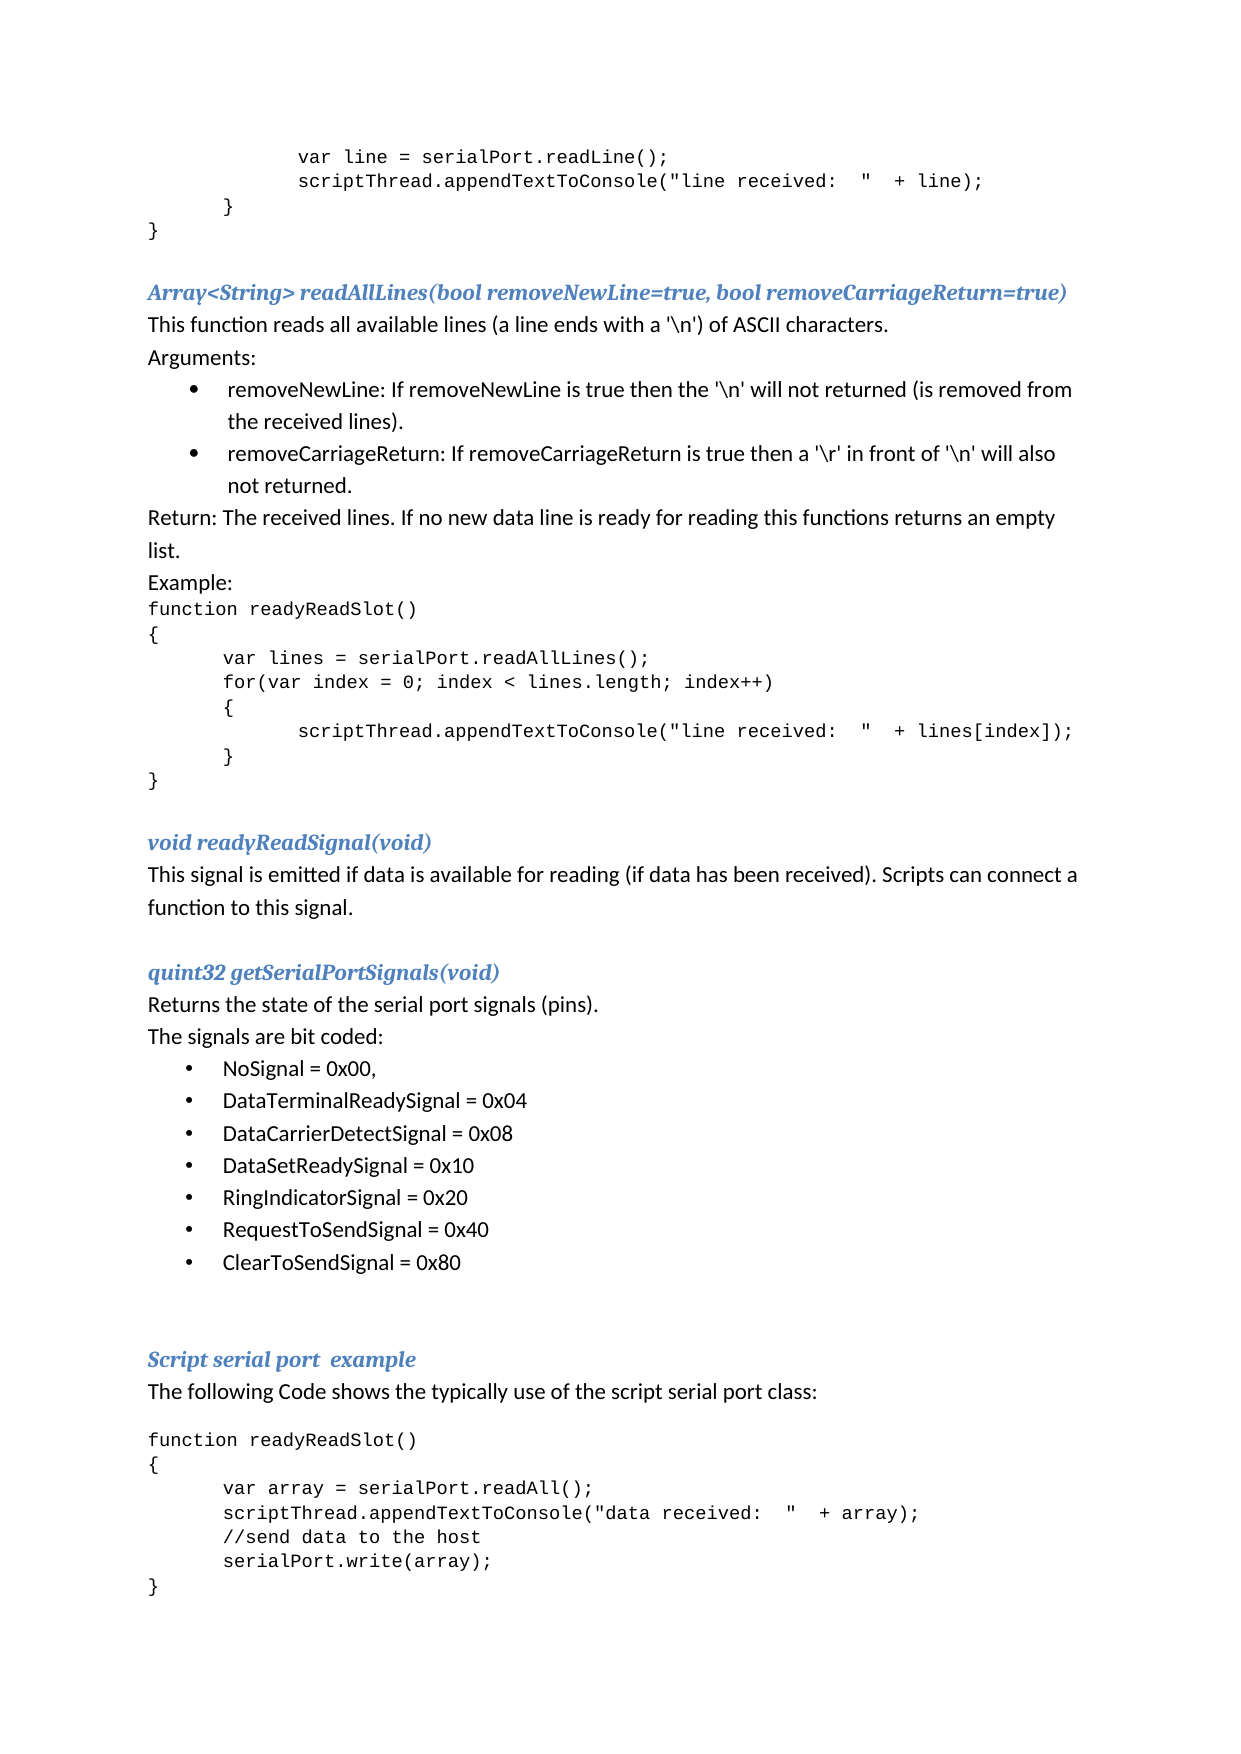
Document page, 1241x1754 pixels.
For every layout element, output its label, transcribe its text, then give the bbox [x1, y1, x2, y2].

list RequestToSendSignal = 0x40 [185, 1215, 1093, 1243]
text var array = serialPort.readAll(); [148, 1479, 1093, 1500]
subtitle Array<String> readAllLines(bool removeNewLine=true, bool removeCarriageReturn=true) [148, 280, 1093, 307]
text This function reads all available lines (a line ends with a '\n') of ASCII characters. [148, 310, 1093, 338]
list removeNewLine: If removeNewLine is true then the '\n' will not returned (is removed from the received lines). [190, 375, 1093, 435]
list DataSetReadySignal = 0x10 [185, 1151, 1093, 1179]
text The signals are bit coded: [148, 1022, 1093, 1050]
text } [148, 221, 1093, 242]
text //send data to the host [148, 1528, 1093, 1549]
list RingIndicatorSignal = 0x20 [185, 1183, 1093, 1211]
text for(var index = 0; index < lines.length; index++) [148, 673, 1093, 694]
list removeCarriageReturn: If removeCarriageReturn is true then a '\r' in front of '\n' will also not returned. [190, 439, 1093, 499]
text } [148, 1577, 1093, 1598]
text var lines = serialPort.readAllLines(); [148, 649, 1093, 670]
subtitle Script serial port example [148, 1347, 1093, 1373]
text This signal is emitted if data is available for reading (if data has been received). Scripts can connect a function to this signal. [148, 860, 1093, 921]
list DataCarrierDetectSignal = 0x08 [185, 1119, 1093, 1147]
text { [148, 1455, 1093, 1476]
text function readyReadSlot() [148, 1430, 1093, 1452]
text Returns the state of the serial port signals (pins). [148, 990, 1093, 1018]
text serialPort.write(array); [148, 1552, 1093, 1573]
list DataTerminalReadySignal = 0x04 [185, 1087, 1093, 1115]
text Example: [148, 568, 1093, 596]
text { [148, 698, 1093, 719]
text scriptThread.appendTextToConsole("data received: " + array); [148, 1503, 1093, 1525]
text } [148, 196, 1093, 218]
text The following Code shows the typically use of the script serial port class: [148, 1377, 1093, 1405]
text var line = serialPort.readLine(); [148, 148, 1093, 169]
list ClearToSendSignal = 0x80 [185, 1248, 1093, 1276]
text function readyReadSlot() [148, 600, 1093, 621]
text scriptThread.appendTextToConsole("line received: " + line); [148, 172, 1093, 193]
text Arguments: [148, 343, 1093, 371]
subtitle quint32 getSerialPortSignals(void) [148, 960, 1093, 986]
subtitle void readyReadSignal(void) [148, 830, 1093, 857]
text Return: The received lines. If no new data line is ready for reading this functions returns an empty list. [148, 503, 1093, 564]
text } [148, 771, 1093, 792]
list NoSignal = 0x00, [185, 1054, 1093, 1082]
text } [148, 746, 1093, 768]
text scriptThread.appendTextToConsole("line received: " + lines[index]); [148, 722, 1093, 743]
text { [148, 624, 1093, 646]
